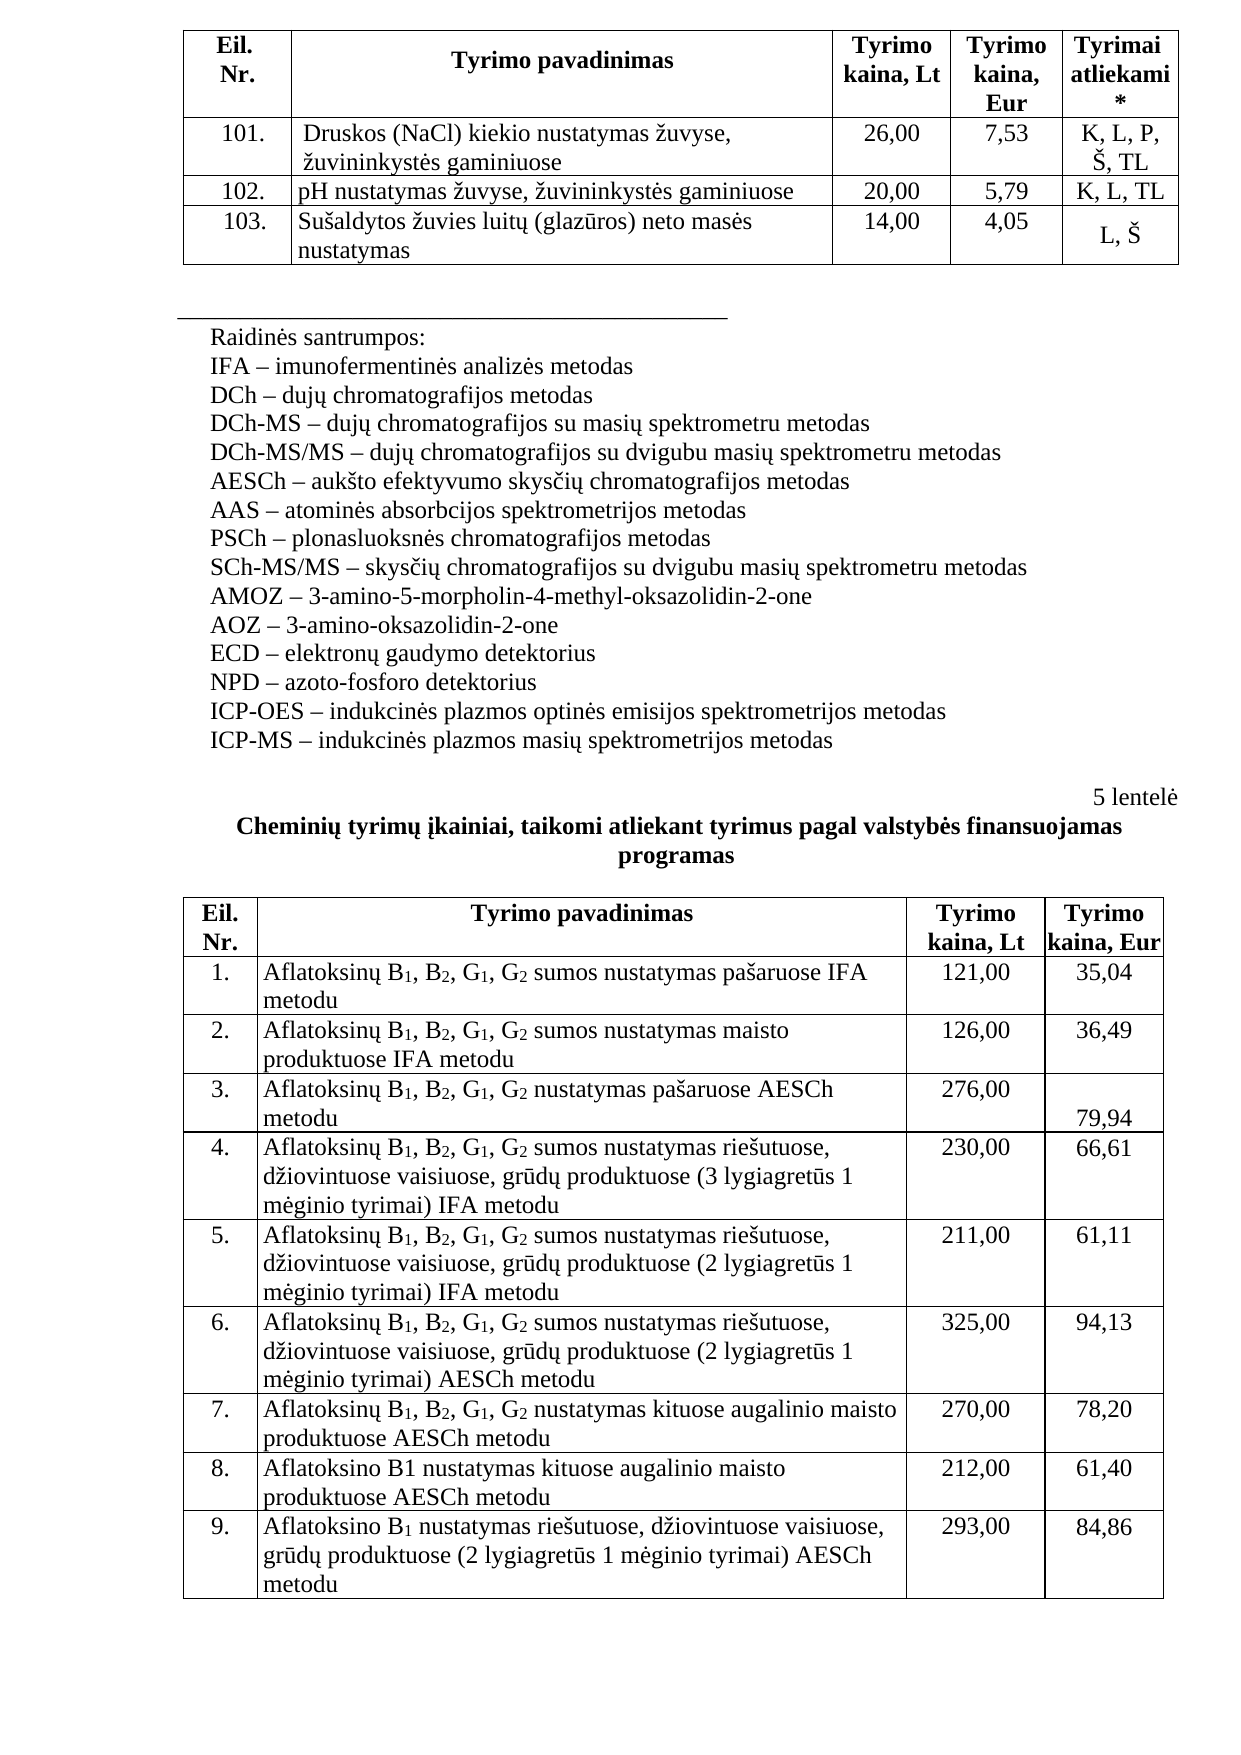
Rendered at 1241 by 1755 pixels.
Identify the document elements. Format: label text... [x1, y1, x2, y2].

table_cell 35,04 [1046, 957, 1163, 1014]
table_cell 276,00 [907, 1074, 1044, 1131]
table_cell 102. [184, 176, 291, 205]
text AMOZ – 3-amino-5-morpholin-4-methyl-oksazolidin-2-one [177, 581, 1181, 610]
text DCh – dujų chromatografijos metodas [177, 380, 1181, 408]
table_cell K, L, TL [1063, 176, 1178, 205]
table_cell Aflatoksino B1 nustatymas riešutuose, džiovintuose vaisiuose, grūdų produktuose (2 lygiagretūs 1 mėginio tyrimai) AESCh metodu [258, 1511, 906, 1598]
table_cell 5,79 [951, 176, 1062, 205]
text AAS – atominės absorbcijos spektrometrijos metodas [177, 495, 1181, 523]
text PSCh – plonasluoksnės chromatografijos metodas [177, 523, 1181, 552]
table_cell Aflatoksinų B1, B2, G1, G2 nustatymas kituose augalinio maisto produktuose AESCh metodu [258, 1394, 906, 1452]
table_header Eil. Nr. [184, 31, 291, 117]
table_cell 325,00 [907, 1307, 1044, 1393]
table_cell 7,53 [951, 118, 1062, 175]
text SCh-MS/MS – skysčių chromatografijos su dvigubu masių spektrometru metodas [177, 552, 1181, 581]
table_cell Aflatoksinų B1, B2, G1, G2 sumos nustatymas riešutuose, džiovintuose vaisiuose, grūdų produktuose (2 lygiagretūs 1 mėginio tyrimai) AESCh metodu [258, 1307, 906, 1393]
table_cell 211,00 [907, 1220, 1044, 1306]
table_cell 212,00 [907, 1453, 1044, 1510]
text ICP-OES – indukcinės plazmos optinės emisijos spektrometrijos metodas [177, 696, 1181, 725]
table_cell Aflatoksino B1 nustatymas kituose augalinio maisto produktuose AESCh metodu [258, 1453, 906, 1510]
table_cell Aflatoksinų B1, B2, G1, G2 sumos nustatymas riešutuose, džiovintuose vaisiuose, grūdų produktuose (2 lygiagretūs 1 mėginio tyrimai) IFA metodu [258, 1220, 906, 1306]
table_cell 126,00 [907, 1015, 1044, 1073]
table_cell 230,00 [907, 1133, 1044, 1219]
table_cell 14,00 [833, 206, 950, 264]
table_cell pH nustatymas žuvyse, žuvininkystės gaminiuose [292, 176, 832, 205]
table_header Tyrimai atliekami* [1063, 31, 1178, 117]
text IFA – imunofermentinės analizės metodas [177, 351, 1181, 380]
table_header Tyrimo pavadinimas [258, 898, 906, 956]
text DCh-MS – dujų chromatografijos su masių spektrometru metodas [177, 408, 1181, 437]
table_header Eil. Nr. [184, 898, 257, 956]
table_cell 6. [184, 1307, 257, 1393]
table_cell 9. [184, 1511, 257, 1598]
table_cell 20,00 [833, 176, 950, 205]
table_cell 79,94 [1046, 1074, 1163, 1131]
table_header Tyrimo pavadinimas [292, 31, 832, 117]
table_cell 101. [184, 118, 291, 175]
text NPD – azoto-fosforo detektorius [177, 667, 1181, 696]
table_cell 66,61 [1046, 1133, 1163, 1219]
table_cell 4,05 [951, 206, 1062, 264]
text AESCh – aukšto efektyvumo skysčių chromatografijos metodas [177, 466, 1181, 495]
text Cheminių tyrimų įkainiai, taikomi atliekant tyrimus pagal valstybės finansuojamas programas [177, 811, 1181, 868]
table_cell 61,11 [1046, 1220, 1163, 1306]
table_cell Aflatoksinų B1, B2, G1, G2 sumos nustatymas maisto produktuose IFA metodu [258, 1015, 906, 1073]
table_cell 5. [184, 1220, 257, 1306]
table_cell 293,00 [907, 1511, 1044, 1598]
table_cell 8. [184, 1453, 257, 1510]
table_cell 36,49 [1046, 1015, 1163, 1073]
text ECD – elektronų gaudymo detektorius [177, 638, 1181, 667]
table_cell 84,86 [1046, 1511, 1163, 1598]
table_cell L, Š [1063, 206, 1178, 264]
text ICP-MS – indukcinės plazmos masių spektrometrijos metodas [177, 725, 1181, 753]
text ____________________________________________ [177, 293, 1181, 322]
table_cell 103. [184, 206, 291, 264]
table_header Tyrimo kaina, Eur [951, 31, 1062, 117]
table_cell 94,13 [1046, 1307, 1163, 1393]
table_header Tyrimo kaina, Lt [907, 898, 1044, 956]
table_header Tyrimo kaina, Lt [833, 31, 950, 117]
table_cell 1. [184, 957, 257, 1014]
table_cell K, L, P, Š, TL [1063, 118, 1178, 175]
text DCh-MS/MS – dujų chromatografijos su dvigubu masių spektrometru metodas [177, 437, 1181, 466]
table_cell Aflatoksinų B1, B2, G1, G2 sumos nustatymas riešutuose, džiovintuose vaisiuose, grūdų produktuose (3 lygiagretūs 1 mėginio tyrimai) IFA metodu [258, 1133, 906, 1219]
table_cell Aflatoksinų B1, B2, G1, G2 sumos nustatymas pašaruose IFA metodu [258, 957, 906, 1014]
table_cell 4. [184, 1133, 257, 1219]
text 5 lentelė [177, 782, 1181, 811]
table_cell 2. [184, 1015, 257, 1073]
table_cell 7. [184, 1394, 257, 1452]
table_cell 121,00 [907, 957, 1044, 1014]
table_cell 26,00 [833, 118, 950, 175]
table_cell 3. [184, 1074, 257, 1131]
text Raidinės santrumpos: [177, 322, 1181, 351]
table_header Tyrimo kaina, Eur [1046, 898, 1163, 956]
table_cell Aflatoksinų B1, B2, G1, G2 nustatymas pašaruose AESCh metodu [258, 1074, 906, 1131]
table_cell 78,20 [1046, 1394, 1163, 1452]
text AOZ – 3-amino-oksazolidin-2-one [177, 610, 1181, 638]
table_cell Sušaldytos žuvies luitų (glazūros) neto masės nustatymas [292, 206, 832, 264]
table_cell 61,40 [1046, 1453, 1163, 1510]
table_cell 270,00 [907, 1394, 1044, 1452]
table_cell Druskos (NaCl) kiekio nustatymas žuvyse, žuvininkystės gaminiuose [292, 118, 832, 175]
